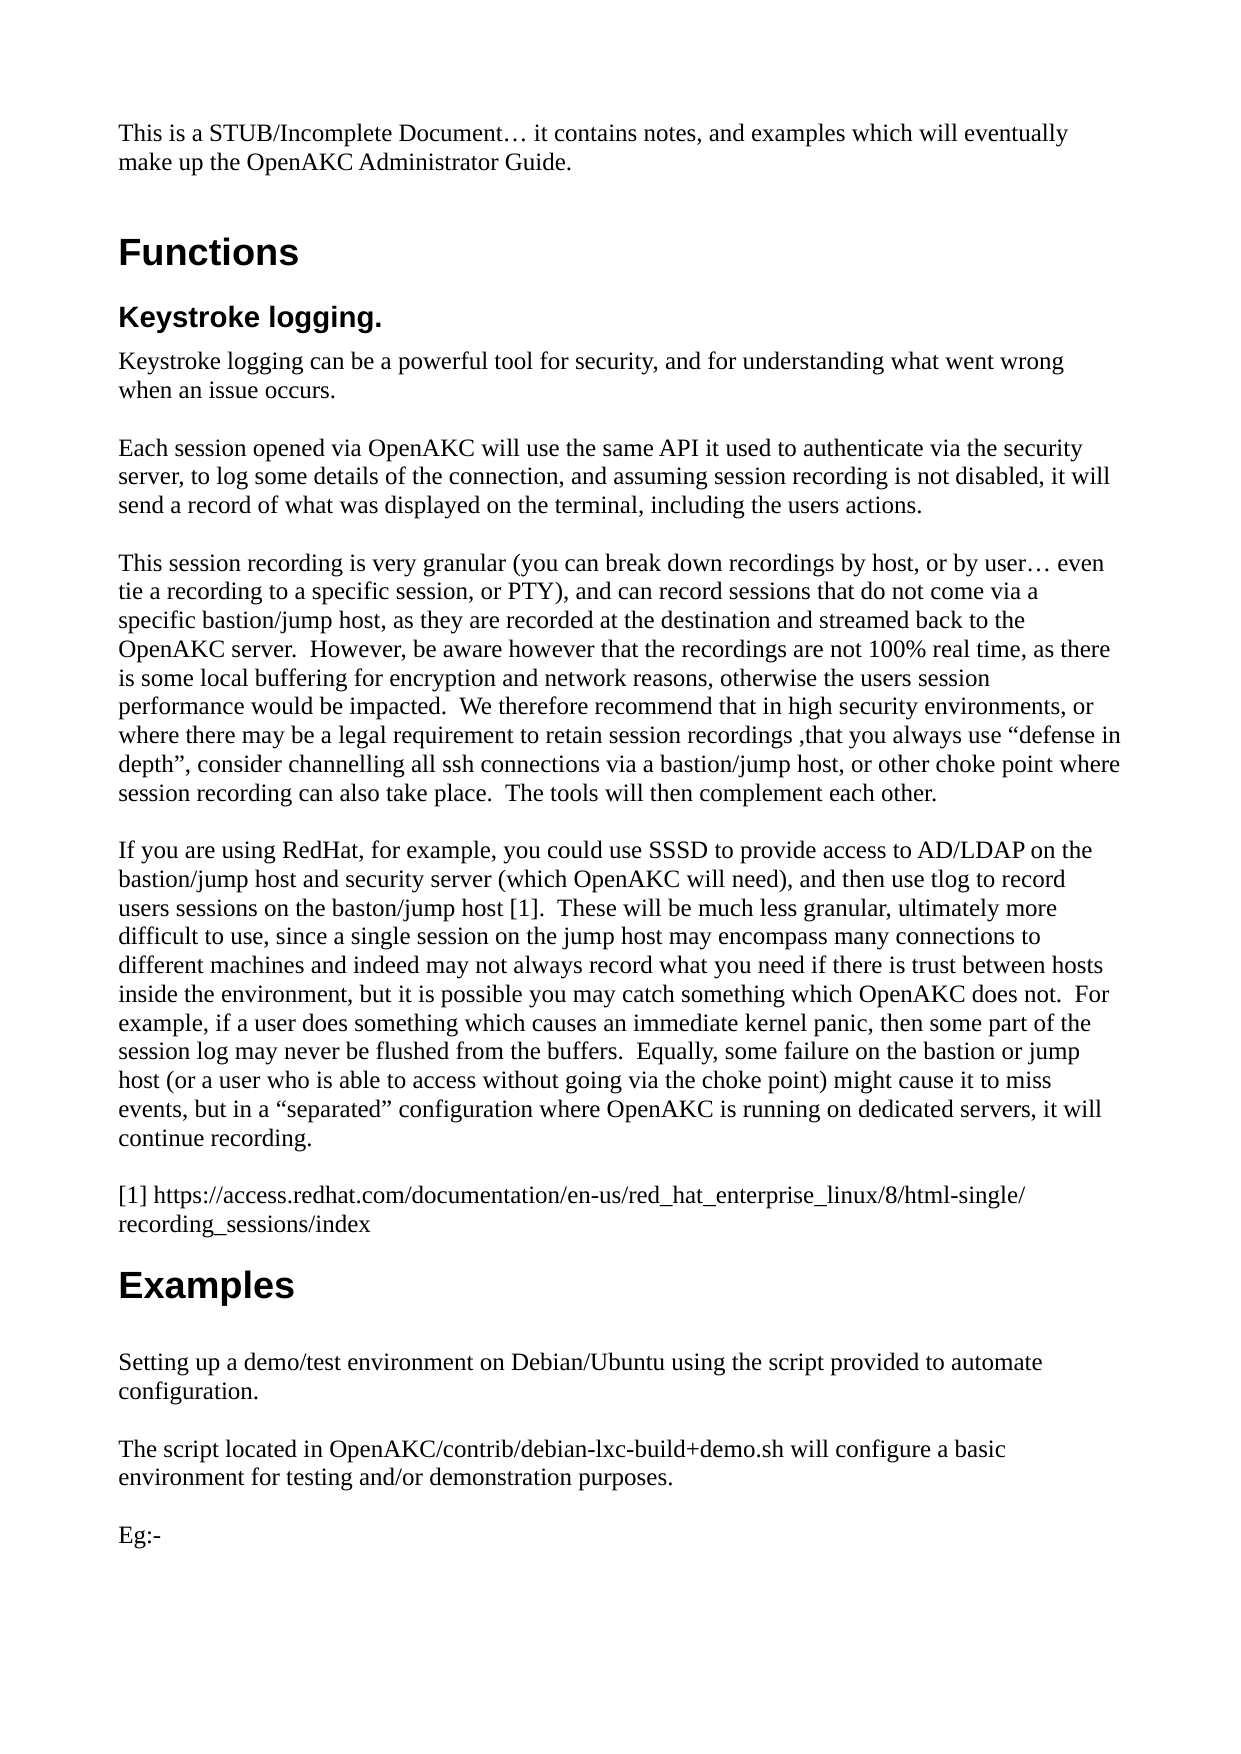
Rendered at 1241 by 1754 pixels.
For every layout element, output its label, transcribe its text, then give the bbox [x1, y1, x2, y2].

text Keystroke logging can be a powerful tool for security, and for understanding what went wrong when an issue occurs. [118, 346, 1122, 404]
text The script located in OpenAKC/contrib/debian-lxc-build+demo.sh will configure a basic environment for testing and/or demonstration purposes. [118, 1434, 1122, 1491]
text If you are using RedHat, for example, you could use SSSD to provide access to AD/LDAP on the bastion/jump host and security server (which OpenAKC will need), and then use tlog to record users sessions on the baston/jump host [1]. These will be much less granular, ultimately more difficult to use, since a single session on the jump host may encompass many connections to different machines and indeed may not always record what you need if there is trust between hosts inside the environment, but it is possible you may catch something which OpenAKC does not. For example, if a user does something which causes an immediate kernel panic, then some part of the session log may never be flushed from the buffers. Equally, some failure on the bastion or jump host (or a user who is able to access without going via the choke point) might cause it to miss events, but in a “separated” configuration where OpenAKC is running on dedicated servers, it will continue recording. [118, 835, 1122, 1151]
text [1] https://access.redhat.com/documentation/en-us/red_hat_enterprise_linux/8/html-single/recording_sessions/index [118, 1180, 1122, 1238]
text Each session opened via OpenAKC will use the same API it used to authenticate via the security server, to log some details of the connection, and assuming session recording is not disabled, it will send a record of what was displayed on the terminal, including the users actions. [118, 433, 1122, 519]
subtitle Functions [118, 229, 1122, 273]
subtitle Examples [118, 1263, 1122, 1306]
text This session recording is very granular (you can break down recordings by host, or by user… even tie a recording to a specific session, or PTY), and can record sessions that do not come via a specific bastion/jump host, as they are recorded at the destination and streamed back to the OpenAKC server. However, be aware however that the recordings are not 100% real time, as there is some local buffering for encryption and network reasons, otherwise the users session performance would be impacted. We therefore recommend that in high security environments, or where there may be a legal requirement to retain session recordings ,that you always use “defense in depth”, consider channelling all ssh connections via a bastion/jump host, or other choke point where session recording can also take place. The tools will then complement each other. [118, 548, 1122, 806]
text Eg:- [118, 1520, 1122, 1549]
text Setting up a demo/test environment on Debian/Ubuntu using the script provided to automate configuration. [118, 1347, 1122, 1405]
subtitle Keystroke logging. [118, 300, 1122, 334]
text This is a STUB/Incomplete Document… it contains notes, and examples which will eventually make up the OpenAKC Administrator Guide. [118, 118, 1122, 176]
